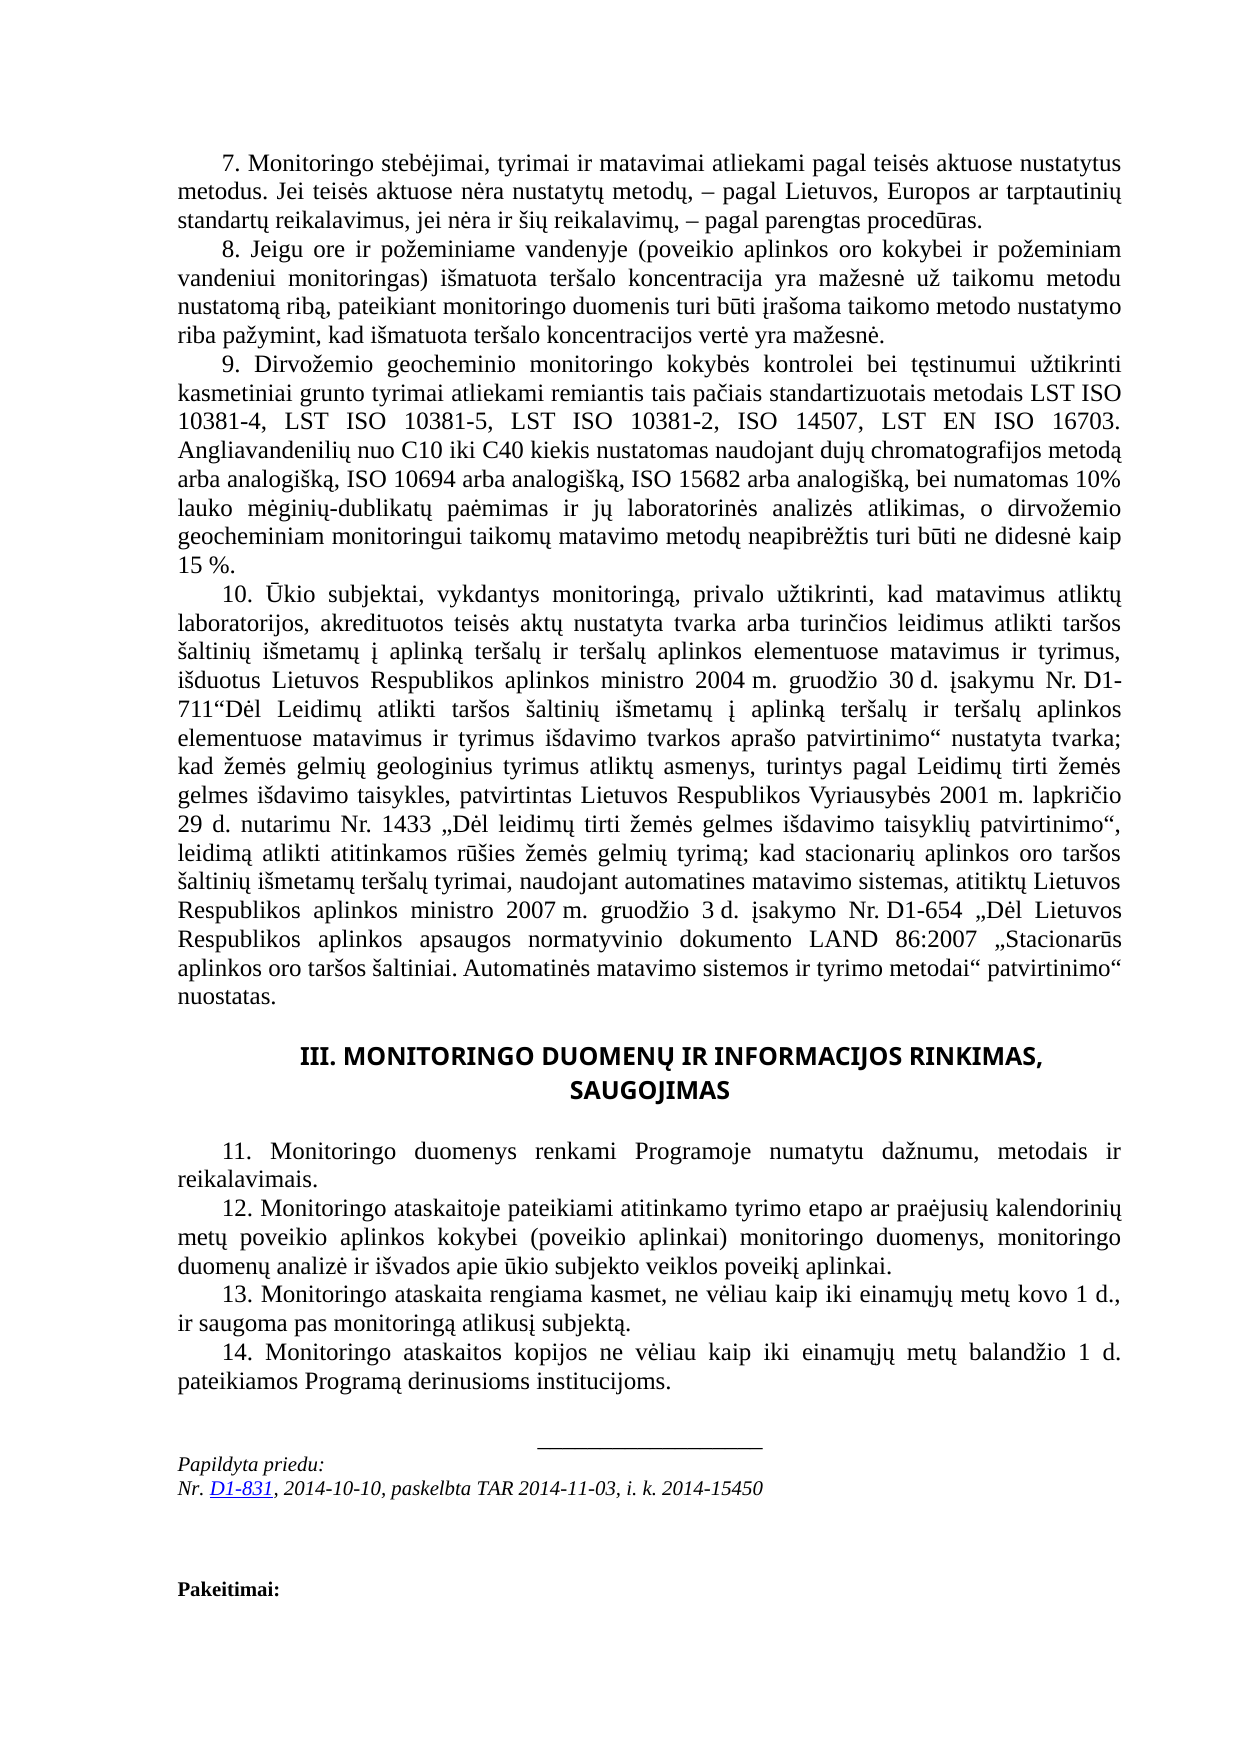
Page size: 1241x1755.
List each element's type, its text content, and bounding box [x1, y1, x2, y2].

text Papildyta priedu: [177, 1452, 1122, 1476]
text 12. Monitoringo ataskaitoje pateikiami atitinkamo tyrimo etapo ar praėjusių kalendorinių metų poveikio aplinkos kokybei (poveikio aplinkai) monitoringo duomenys, monitoringo duomenų analizė ir išvados apie ūkio subjekto veiklos poveikį aplinkai. [177, 1193, 1122, 1279]
text 14. Monitoringo ataskaitos kopijos ne vėliau kaip iki einamųjų metų balandžio 1 d. pateikiamos Programą derinusioms institucijoms. [177, 1337, 1122, 1394]
text 13. Monitoringo ataskaita rengiama kasmet, ne vėliau kaip iki einamųjų metų kovo 1 d., ir saugoma pas monitoringą atlikusį subjektą. [177, 1279, 1122, 1337]
text Pakeitimai: [177, 1577, 1122, 1601]
text 9. Dirvožemio geocheminio monitoringo kokybės kontrolei bei tęstinumui užtikrinti kasmetiniai grunto tyrimai atliekami remiantis tais pačiais standartizuotais metodais LST ISO 10381-4, LST ISO 10381-5, LST ISO 10381-2, ISO 14507, LST EN ISO 16703. Angliavandenilių nuo C10 iki C40 kiekis nustatomas naudojant dujų chromatografijos metodą arba analogišką, ISO 10694 arba analogišką, ISO 15682 arba analogišką, bei numatomas 10% lauko mėginių-dublikatų paėmimas ir jų laboratorinės analizės atlikimas, o dirvožemio geocheminiam monitoringui taikomų matavimo metodų neapibrėžtis turi būti ne didesnė kaip 15 %. [177, 349, 1122, 579]
text 10. Ūkio subjektai, vykdantys monitoringą, privalo užtikrinti, kad matavimus atliktų laboratorijos, akredituotos teisės aktų nustatyta tvarka arba turinčios leidimus atlikti taršos šaltinių išmetamų į aplinką teršalų ir teršalų aplinkos elementuose matavimus ir tyrimus, išduotus Lietuvos Respublikos aplinkos ministro 2004 m. gruodžio 30 d. įsakymu Nr. D1-711“Dėl Leidimų atlikti taršos šaltinių išmetamų į aplinką teršalų ir teršalų aplinkos elementuose matavimus ir tyrimus išdavimo tvarkos aprašo patvirtinimo“ nustatyta tvarka; kad žemės gelmių geologinius tyrimus atliktų asmenys, turintys pagal Leidimų tirti žemės gelmes išdavimo taisykles, patvirtintas Lietuvos Respublikos Vyriausybės 2001 m. lapkričio 29 d. nutarimu Nr. 1433 „Dėl leidimų tirti žemės gelmes išdavimo taisyklių patvirtinimo“, leidimą atlikti atitinkamos rūšies žemės gelmių tyrimą; kad stacionarių aplinkos oro taršos šaltinių išmetamų teršalų tyrimai, naudojant automatines matavimo sistemas, atitiktų Lietuvos Respublikos aplinkos ministro 2007 m. gruodžio 3 d. įsakymo Nr. D1-654 „Dėl Lietuvos Respublikos aplinkos apsaugos normatyvinio dokumento LAND 86:2007 „Stacionarūs aplinkos oro taršos šaltiniai. Automatinės matavimo sistemos ir tyrimo metodai“ patvirtinimo“ nuostatas. [177, 579, 1122, 1010]
text 7. Monitoringo stebėjimai, tyrimai ir matavimai atliekami pagal teisės aktuose nustatytus metodus. Jei teisės aktuose nėra nustatytų metodų, – pagal Lietuvos, Europos ar tarptautinių standartų reikalavimus, jei nėra ir šių reikalavimų, – pagal parengtas procedūras. [177, 148, 1122, 234]
text 11. Monitoringo duomenys renkami Programoje numatytu dažnumu, metodais ir reikalavimais. [177, 1136, 1122, 1193]
text __________________ [177, 1423, 1122, 1452]
text 8. Jeigu ore ir požeminiame vandenyje (poveikio aplinkos oro kokybei ir požeminiam vandeniui monitoringas) išmatuota teršalo koncentracija yra mažesnė už taikomu metodu nustatomą ribą, pateikiant monitoringo duomenis turi būti įrašoma taikomo metodo nustatymo riba pažymint, kad išmatuota teršalo koncentracijos vertė yra mažesnė. [177, 234, 1122, 349]
text III. monitoringo duomenų IR INFORMACIJOS rinkimas, SAUGOJIMAS [177, 1039, 1122, 1107]
text Nr. D1-831, 2014-10-10, paskelbta TAR 2014-11-03, i. k. 2014-15450 [177, 1476, 1122, 1500]
